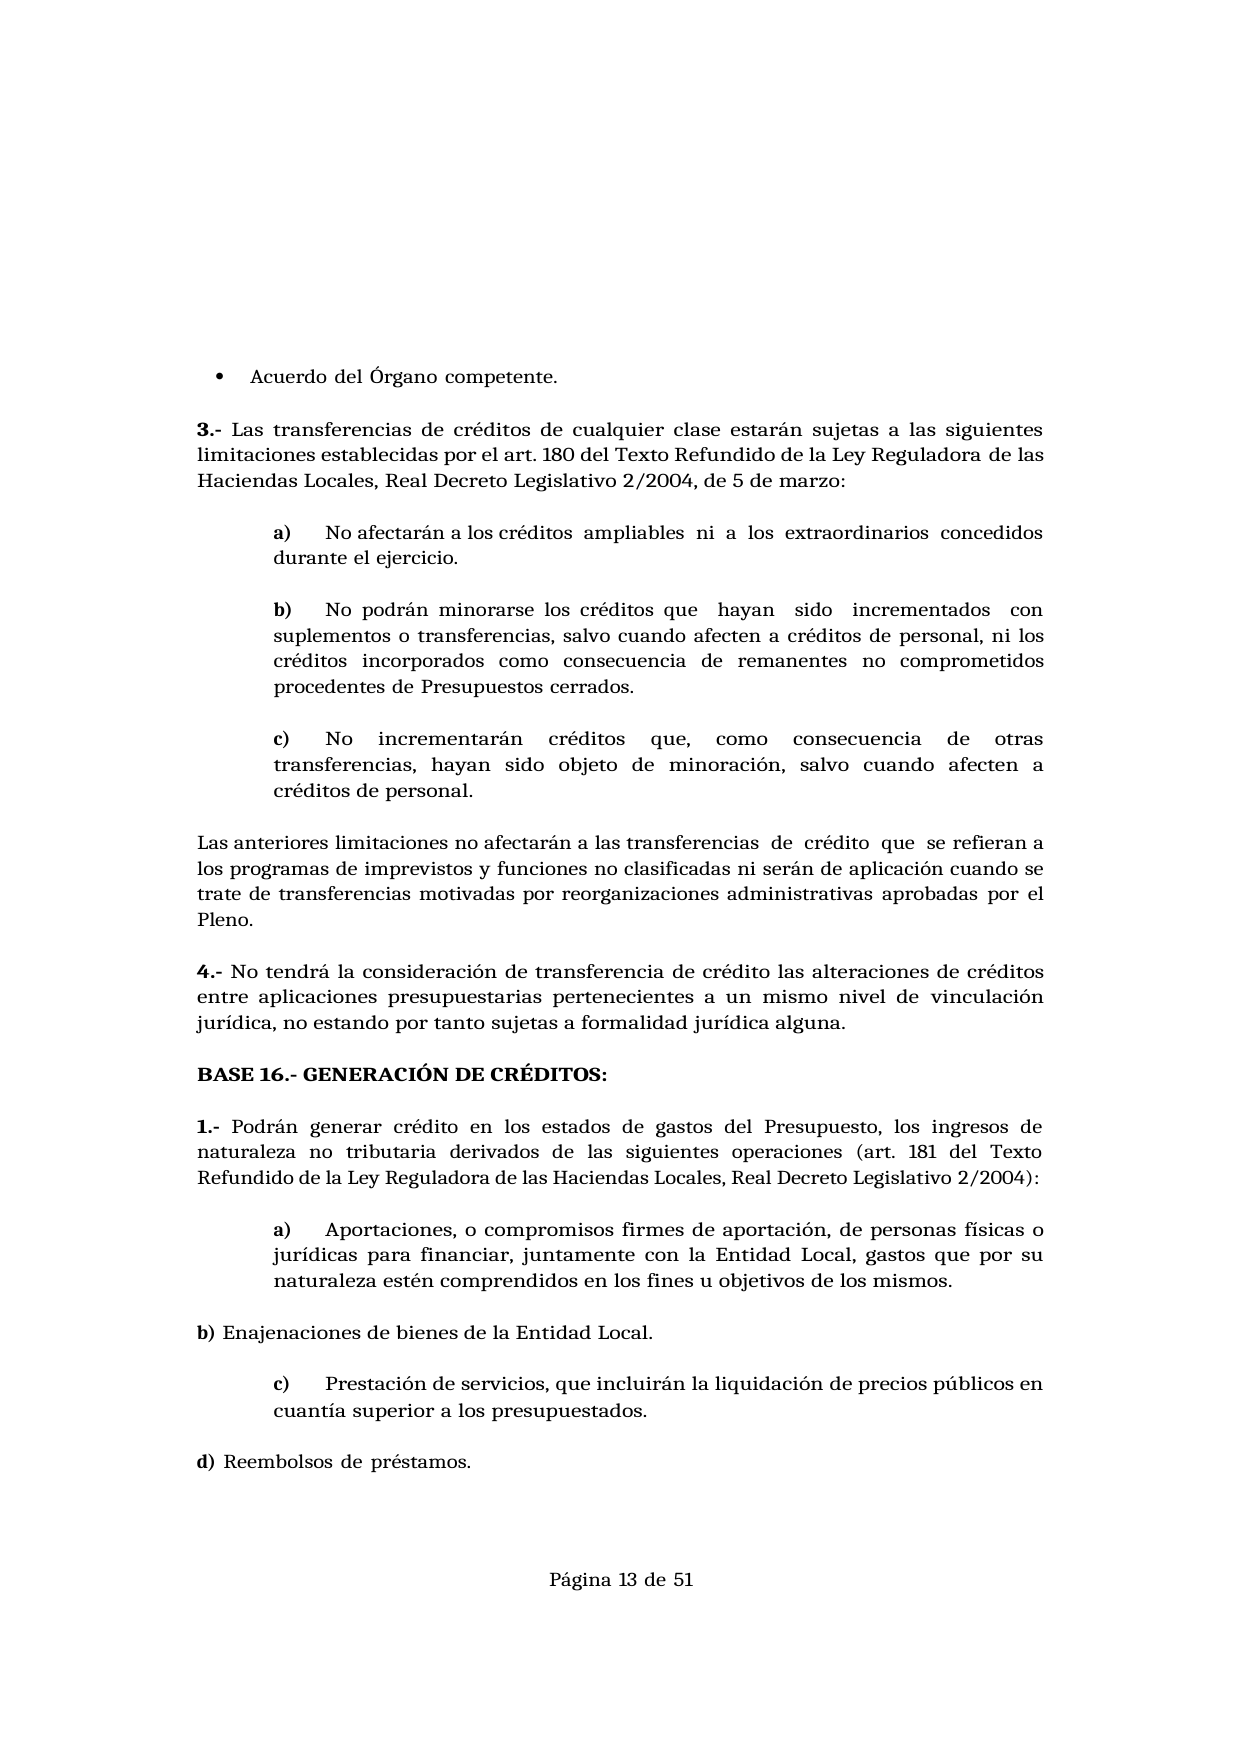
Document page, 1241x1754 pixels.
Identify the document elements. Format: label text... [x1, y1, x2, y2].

list No afectarán a los créditos ampliables ni a los extraordinarios concedidos durante el ejercicio. [273, 521, 1044, 570]
list Prestación de servicios, que incluirán la liquidación de precios públicos en cuantía superior a los presupuestados. [273, 1373, 1044, 1422]
list Aportaciones, o compromisos firmes de aportación, de personas físicas o jurídicas para financiar, juntamente con la Entidad Local, gastos que por su naturaleza estén comprendidos en los fines u objetivos de los mismos. [273, 1218, 1044, 1293]
list Acuerdo del Órgano competente. [216, 366, 1076, 389]
text 3.- Las transferencias de créditos de cualquier clase estarán sujetas a las siguientes limitaciones establecidas por el art. 180 del Texto Refundido de la Ley Reguladora de las Haciendas Locales, Real Decreto Legislativo 2/2004, de 5 de marzo: [197, 418, 1044, 492]
subtitle BASE 16.- GENERACIÓN DE CRÉDITOS: [197, 1063, 1076, 1086]
list Reembolsos de préstamos. [197, 1451, 1076, 1474]
list No podrán minorarse los créditos que hayan sido incrementados con suplementos o transferencias, salvo cuando afecten a créditos de personal, ni los créditos incorporados como consecuencia de remanentes no comprometidos procedentes de Presupuestos cerrados. [273, 598, 1044, 698]
text 4.- No tendrá la consideración de transferencia de crédito las alteraciones de créditos entre aplicaciones presupuestarias pertenecientes a un mismo nivel de vinculación jurídica, no estando por tanto sujetas a formalidad jurídica alguna. [197, 960, 1044, 1034]
list No incrementarán créditos que, como consecuencia de otras transferencias, hayan sido objeto de minoración, salvo cuando afecten a créditos de personal. [273, 727, 1044, 802]
text Página 13 de 51 [339, 1569, 902, 1591]
text Las anteriores limitaciones no afectarán a las transferencias de crédito que se refieran a los programas de imprevistos y funciones no clasificadas ni serán de aplicación cuando se trate de transferencias motivadas por reorganizaciones administrativas aprobadas por el Pleno. [197, 831, 1044, 931]
list Enajenaciones de bienes de la Entidad Local. [197, 1321, 1076, 1344]
text 1.- Podrán generar crédito en los estados de gastos del Presupuesto, los ingresos de naturaleza no tributaria derivados de las siguientes operaciones (art. 181 del Texto Refundido de la Ley Reguladora de las Haciendas Locales, Real Decreto Legislativo 2/2004): [197, 1115, 1044, 1189]
